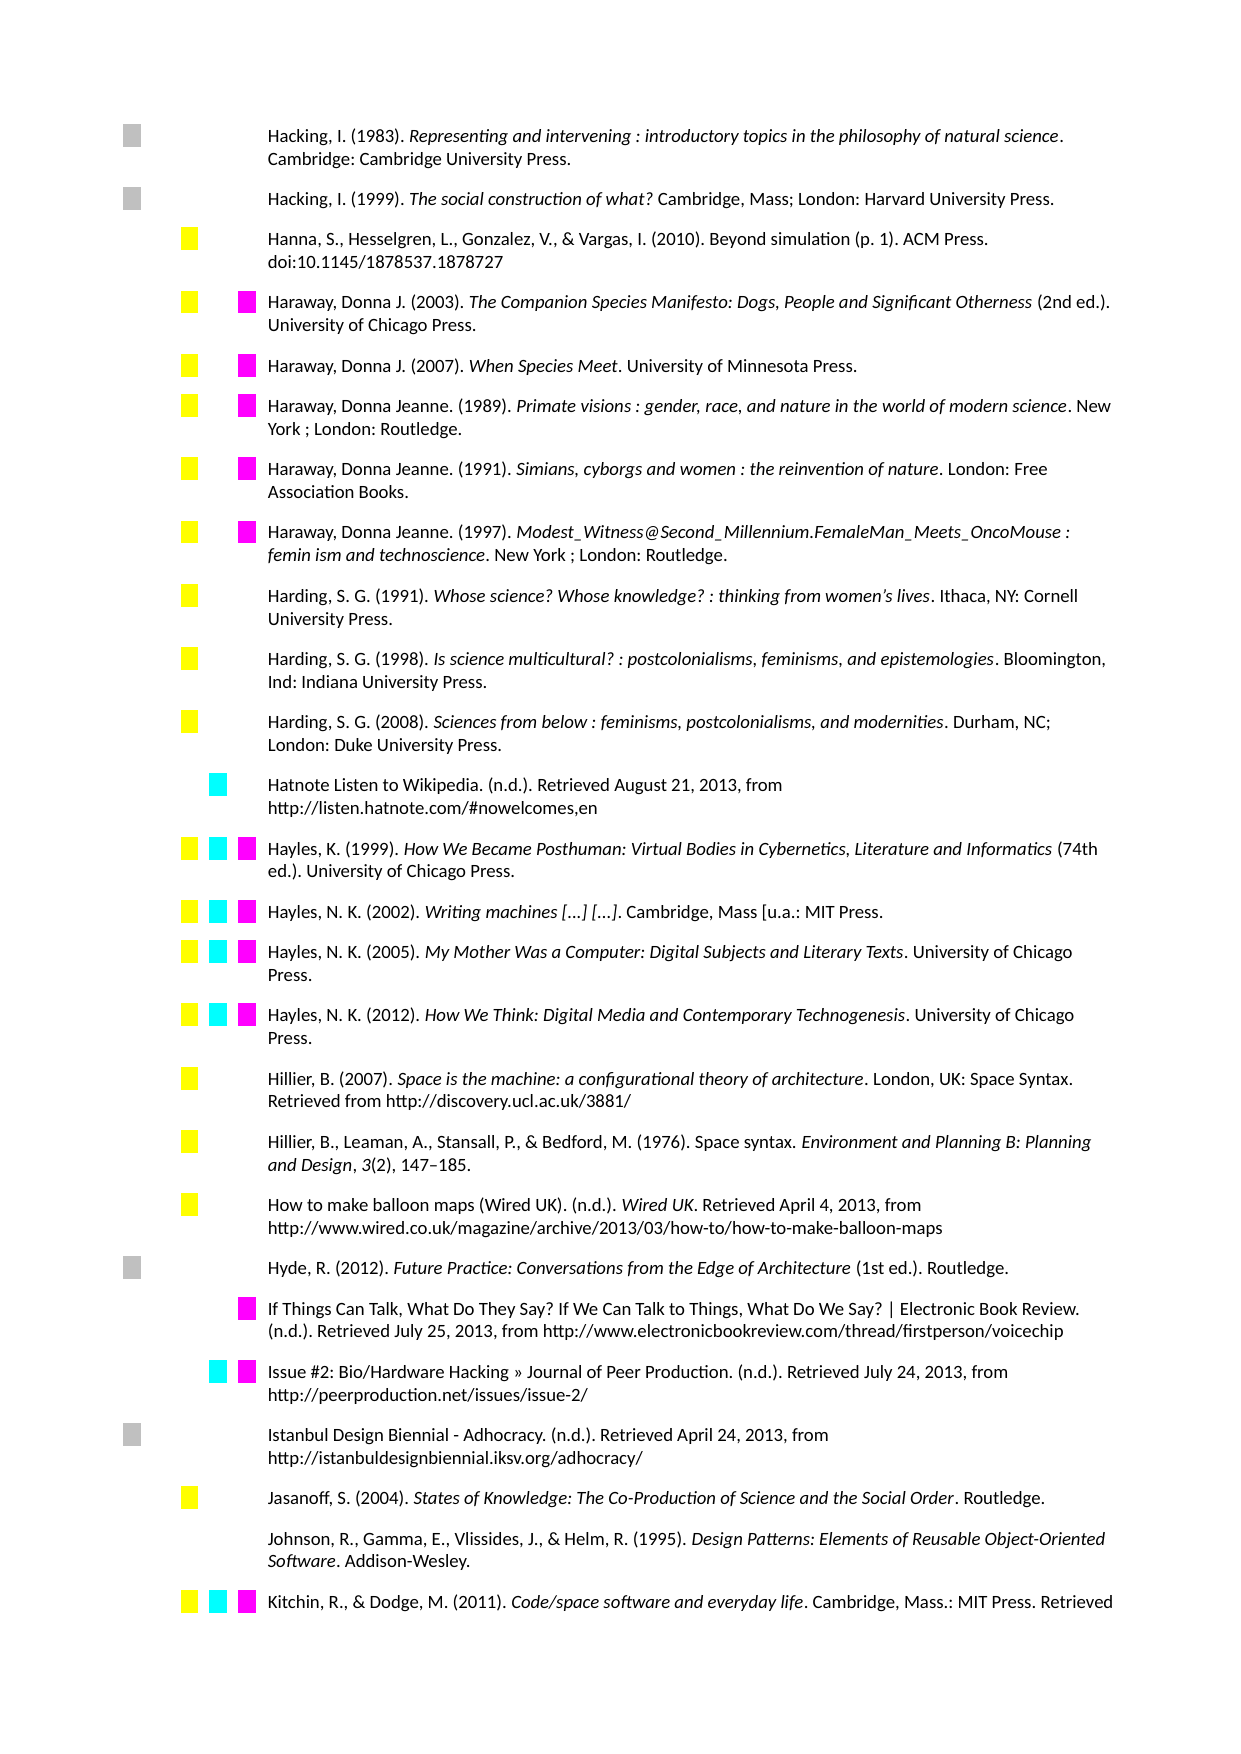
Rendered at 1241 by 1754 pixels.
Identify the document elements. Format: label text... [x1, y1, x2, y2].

table_cell [117, 641, 147, 704]
table_cell [147, 768, 175, 831]
table_cell [147, 705, 175, 768]
table_cell Harding, S. G. (1991). Whose science? Whose knowledge? : thinking from women’s lives. Ithaca, NY: Cornell University Press. [262, 578, 1122, 641]
table_cell Hayles, N. K. (2012). How We Think: Digital Media and Contemporary Technogenesis. University of Chicago Press. [262, 998, 1122, 1061]
table_cell [147, 998, 175, 1061]
table_cell [233, 1124, 262, 1187]
table_cell [175, 222, 204, 285]
table_cell [117, 1521, 147, 1584]
table_cell [175, 1188, 204, 1251]
table_cell [204, 831, 232, 894]
table_cell Hayles, N. K. (2002). Writing machines [...] [...]. Cambridge, Mass [u.a.: MIT Press. [262, 894, 1122, 934]
table_cell [204, 348, 232, 388]
table_cell [147, 1124, 175, 1187]
table_cell [117, 831, 147, 894]
table_cell [147, 389, 175, 452]
table_cell [117, 1584, 147, 1624]
table_cell [175, 641, 204, 704]
table_cell [204, 181, 232, 222]
table_cell [233, 515, 262, 578]
table_cell [147, 894, 175, 934]
table_cell [175, 452, 204, 515]
table_cell [117, 705, 147, 768]
table_cell [233, 1481, 262, 1521]
table_cell [204, 935, 232, 998]
table_cell [175, 118, 204, 181]
table_cell [117, 389, 147, 452]
table_cell [204, 1584, 232, 1624]
table_cell [204, 998, 232, 1061]
table_cell [233, 181, 262, 222]
table_cell [233, 1418, 262, 1481]
table_cell [117, 285, 147, 348]
table_cell Hacking, I. (1983). Representing and intervening : introductory topics in the philosophy of natural science. Cambridge: Cambridge University Press. [262, 118, 1122, 181]
table_cell [175, 389, 204, 452]
table_cell Issue #2: Bio/Hardware Hacking » Journal of Peer Production. (n.d.). Retrieved July 24, 2013, from http://peerproduction.net/issues/issue-2/ [262, 1354, 1122, 1417]
table_cell Jasanoff, S. (2004). States of Knowledge: The Co-Production of Science and the Social Order. Routledge. [262, 1481, 1122, 1521]
table_cell [233, 285, 262, 348]
table_cell Haraway, Donna Jeanne. (1989). Primate visions : gender, race, and nature in the world of modern science. New York ; London: Routledge. [262, 389, 1122, 452]
table_cell [147, 1521, 175, 1584]
table_cell [147, 1061, 175, 1124]
table_cell [204, 1521, 232, 1584]
table_cell [175, 515, 204, 578]
table_cell [147, 935, 175, 998]
table_cell [175, 1291, 204, 1354]
table_cell [175, 831, 204, 894]
table_cell Johnson, R., Gamma, E., Vlissides, J., & Helm, R. (1995). Design Patterns: Elements of Reusable Object-Oriented Software. Addison-Wesley. [262, 1521, 1122, 1584]
table_cell Haraway, Donna Jeanne. (1997). Modest_Witness@Second_Millennium.FemaleMan_Meets_OncoMouse : femin ism and technoscience. New York ; London: Routledge. [262, 515, 1122, 578]
table_cell [233, 348, 262, 388]
table_cell [204, 1481, 232, 1521]
table_cell [117, 768, 147, 831]
table_cell [175, 285, 204, 348]
table_cell [204, 578, 232, 641]
table_cell [233, 1584, 262, 1624]
table_cell [117, 222, 147, 285]
table_cell Hanna, S., Hesselgren, L., Gonzalez, V., & Vargas, I. (2010). Beyond simulation (p. 1). ACM Press. doi:10.1145/1878537.1878727 [262, 222, 1122, 285]
table_cell [117, 348, 147, 388]
table_cell Hillier, B. (2007). Space is the machine: a configurational theory of architecture. London, UK: Space Syntax. Retrieved from http://discovery.ucl.ac.uk/3881/ [262, 1061, 1122, 1124]
table_cell [175, 894, 204, 934]
table_cell [204, 222, 232, 285]
table_cell [175, 1418, 204, 1481]
table_cell [233, 831, 262, 894]
table_cell [117, 1354, 147, 1417]
table_cell [233, 894, 262, 934]
table_cell [147, 285, 175, 348]
table_cell [204, 1188, 232, 1251]
table_cell If Things Can Talk, What Do They Say? If We Can Talk to Things, What Do We Say? | Electronic Book Review. (n.d.). Retrieved July 25, 2013, from http://www.electronicbookreview.com/thread/firstperson/voicechip [262, 1291, 1122, 1354]
table_cell [147, 578, 175, 641]
table_cell [233, 1521, 262, 1584]
table_cell [117, 118, 147, 181]
table_cell [204, 1354, 232, 1417]
table_cell [117, 1481, 147, 1521]
table_cell [204, 285, 232, 348]
table_cell Haraway, Donna J. (2003). The Companion Species Manifesto: Dogs, People and Significant Otherness (2nd ed.). University of Chicago Press. [262, 285, 1122, 348]
table_cell [147, 1418, 175, 1481]
table_cell [204, 1061, 232, 1124]
table_cell Haraway, Donna Jeanne. (1991). Simians, cyborgs and women : the reinvention of nature. London: Free Association Books. [262, 452, 1122, 515]
table_cell [233, 452, 262, 515]
table_cell [175, 181, 204, 222]
table_cell [117, 935, 147, 998]
table_cell [175, 1584, 204, 1624]
table_cell Hacking, I. (1999). The social construction of what? Cambridge, Mass; London: Harvard University Press. [262, 181, 1122, 222]
table_cell [147, 452, 175, 515]
table_cell [147, 831, 175, 894]
table_cell [233, 705, 262, 768]
table_cell [233, 222, 262, 285]
table_cell [233, 1188, 262, 1251]
table_cell Harding, S. G. (1998). Is science multicultural? : postcolonialisms, feminisms, and epistemologies. Bloomington, Ind: Indiana University Press. [262, 641, 1122, 704]
table_cell [117, 452, 147, 515]
table_cell [204, 641, 232, 704]
table_cell [147, 1584, 175, 1624]
table_cell [117, 1061, 147, 1124]
table_cell [233, 578, 262, 641]
table_cell [233, 389, 262, 452]
table_cell [204, 1418, 232, 1481]
table_cell [175, 998, 204, 1061]
table_cell [175, 1354, 204, 1417]
table_cell [204, 894, 232, 934]
table_cell [175, 1521, 204, 1584]
table_cell [233, 1251, 262, 1291]
table_cell [117, 1291, 147, 1354]
table_cell [175, 1061, 204, 1124]
table_cell [175, 1481, 204, 1521]
table_cell [117, 1188, 147, 1251]
table_cell Harding, S. G. (2008). Sciences from below : feminisms, postcolonialisms, and modernities. Durham, NC; London: Duke University Press. [262, 705, 1122, 768]
table_cell [233, 641, 262, 704]
table_cell [204, 1251, 232, 1291]
table_cell [233, 1354, 262, 1417]
table_cell [117, 515, 147, 578]
table_cell [147, 348, 175, 388]
table_cell [117, 181, 147, 222]
table_cell [204, 118, 232, 181]
table_cell [175, 348, 204, 388]
table_cell [175, 1124, 204, 1187]
table_cell [117, 1418, 147, 1481]
table_cell [233, 998, 262, 1061]
table_cell [233, 1291, 262, 1354]
table_cell Hayles, N. K. (2005). My Mother Was a Computer: Digital Subjects and Literary Texts. University of Chicago Press. [262, 935, 1122, 998]
table_cell [175, 705, 204, 768]
table_cell [117, 1124, 147, 1187]
table_cell [147, 1481, 175, 1521]
table_cell [147, 181, 175, 222]
table_cell [147, 641, 175, 704]
table_cell Hillier, B., Leaman, A., Stansall, P., & Bedford, M. (1976). Space syntax. Environment and Planning B: Planning and Design, 3(2), 147–185. [262, 1124, 1122, 1187]
table_cell Kitchin, R., & Dodge, M. (2011). Code/space software and everyday life. Cambridge, Mass.: MIT Press. Retrieved [262, 1584, 1122, 1624]
table_cell [117, 894, 147, 934]
table_cell [233, 935, 262, 998]
table_cell [204, 515, 232, 578]
table_cell [233, 118, 262, 181]
table_cell [147, 515, 175, 578]
table_cell [204, 1291, 232, 1354]
table_cell [204, 768, 232, 831]
table_cell [233, 768, 262, 831]
table_cell How to make balloon maps (Wired UK). (n.d.). Wired UK. Retrieved April 4, 2013, from http://www.wired.co.uk/magazine/archive/2013/03/how-to/how-to-make-balloon-maps [262, 1188, 1122, 1251]
table_cell [204, 1124, 232, 1187]
table_cell [117, 1251, 147, 1291]
table_cell Hatnote Listen to Wikipedia. (n.d.). Retrieved August 21, 2013, from http://listen.hatnote.com/#nowelcomes,en [262, 768, 1122, 831]
table_cell [175, 768, 204, 831]
table_cell Haraway, Donna J. (2007). When Species Meet. University of Minnesota Press. [262, 348, 1122, 388]
table_cell Hyde, R. (2012). Future Practice: Conversations from the Edge of Architecture (1st ed.). Routledge. [262, 1251, 1122, 1291]
table_cell Hayles, K. (1999). How We Became Posthuman: Virtual Bodies in Cybernetics, Literature and Informatics (74th ed.). University of Chicago Press. [262, 831, 1122, 894]
table_cell [233, 1061, 262, 1124]
table_cell [175, 1251, 204, 1291]
table_cell [175, 578, 204, 641]
table_cell [147, 222, 175, 285]
table_cell [147, 1354, 175, 1417]
table_cell [204, 389, 232, 452]
table_cell [147, 1251, 175, 1291]
table_cell [204, 452, 232, 515]
table_cell Istanbul Design Biennial - Adhocracy. (n.d.). Retrieved April 24, 2013, from http://istanbuldesignbiennial.iksv.org/adhocracy/ [262, 1418, 1122, 1481]
table_cell [117, 998, 147, 1061]
table_cell [204, 705, 232, 768]
table_cell [175, 935, 204, 998]
table_cell [147, 1188, 175, 1251]
table_cell [147, 1291, 175, 1354]
table_cell [117, 578, 147, 641]
table_cell [147, 118, 175, 181]
